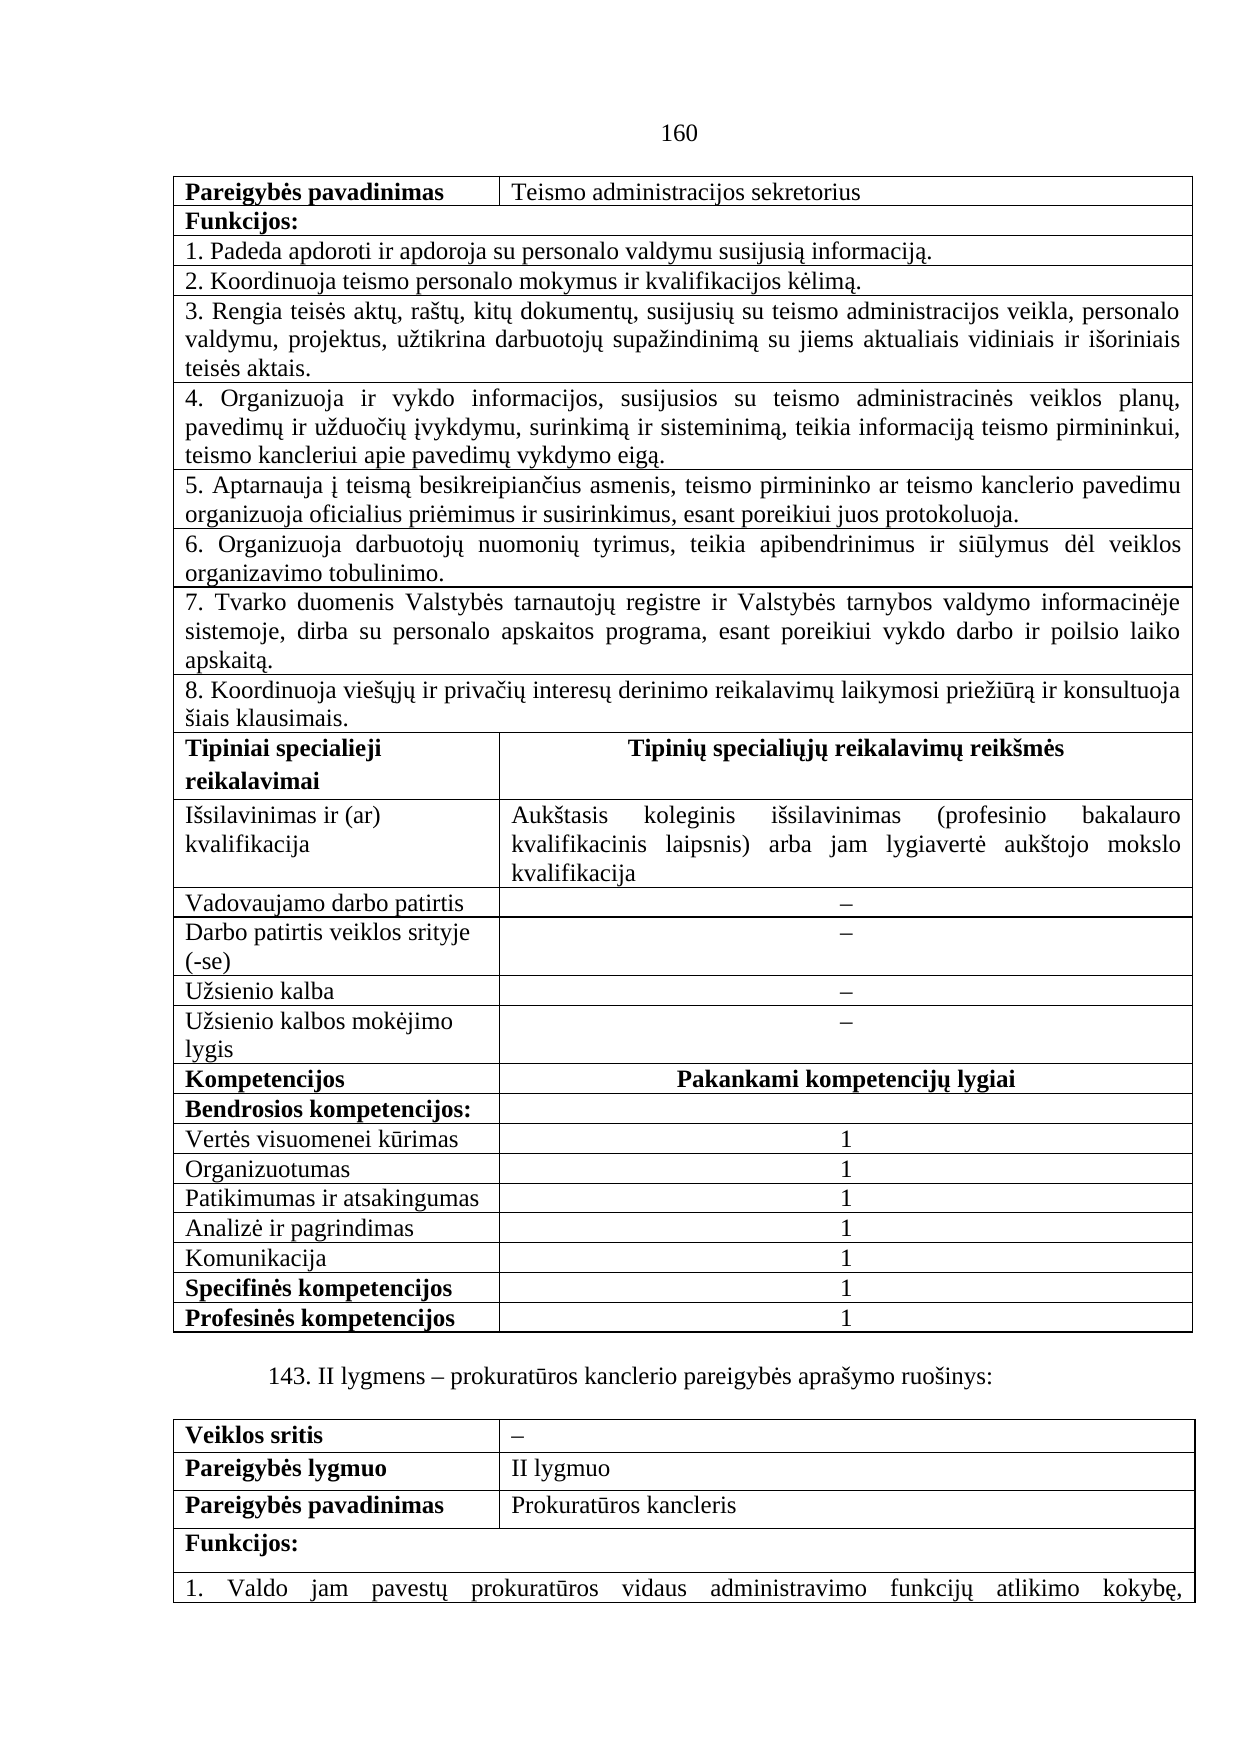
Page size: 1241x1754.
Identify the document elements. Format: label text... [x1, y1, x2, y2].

table_cell Analizė ir pagrindimas [174, 1213, 499, 1242]
table_cell Pareigybės pavadinimas [174, 177, 499, 205]
table_cell Aukštasis koleginis išsilavinimas (profesinio bakalauro kvalifikacinis laipsnis) arba jam lygiavertė aukštojo mokslo kvalifikacija [500, 800, 1192, 887]
table_cell 8. Koordinuoja viešųjų ir privačių interesų derinimo reikalavimų laikymosi priežiūrą ir konsultuoja šiais klausimais. [174, 675, 1192, 732]
table_cell Bendrosios kompetencijos: [174, 1094, 499, 1123]
table_cell Funkcijos: [174, 1529, 1194, 1572]
table_cell Organizuotumas [174, 1154, 499, 1182]
table_cell 6. Organizuoja darbuotojų nuomonių tyrimus, teikia apibendrinimus ir siūlymus dėl veiklos organizavimo tobulinimo. [174, 529, 1192, 586]
table_cell 1. Padeda apdoroti ir apdoroja su personalo valdymu susijusią informaciją. [174, 236, 1192, 265]
table_cell Specifinės kompetencijos [174, 1273, 499, 1302]
table_cell 2. Koordinuoja teismo personalo mokymus ir kvalifikacijos kėlimą. [174, 266, 1192, 295]
table_cell 1 [500, 1213, 1192, 1242]
table_cell Užsienio kalbos mokėjimo lygis [174, 1006, 499, 1063]
table_cell 1. Valdo jam pavestų prokuratūros vidaus administravimo funkcijų atlikimo kokybę, [174, 1573, 1194, 1602]
table_cell Darbo patirtis veiklos srityje (-se) [174, 918, 499, 975]
table_cell Patikimumas ir atsakingumas [174, 1184, 499, 1212]
table_cell 1 [500, 1243, 1192, 1272]
table_cell – [500, 888, 1192, 916]
table_cell Komunikacija [174, 1243, 499, 1272]
table_cell Prokuratūros kancleris [500, 1491, 1194, 1527]
table_cell Funkcijos: [174, 206, 1192, 235]
table_cell 1 [500, 1184, 1192, 1212]
table_cell Kompetencijos [174, 1064, 499, 1093]
table_cell [500, 1094, 1192, 1123]
table_cell 1 [500, 1273, 1192, 1302]
table_cell 3. Rengia teisės aktų, raštų, kitų dokumentų, susijusių su teismo administracijos veikla, personalo valdymu, projektus, užtikrina darbuotojų supažindinimą su jiems aktualiais vidiniais ir išoriniais teisės aktais. [174, 296, 1192, 382]
table_cell Išsilavinimas ir (ar) kvalifikacija [174, 800, 499, 887]
table_cell 5. Aptarnauja į teismą besikreipiančius asmenis, teismo pirmininko ar teismo kanclerio pavedimu organizuoja oficialius priėmimus ir susirinkimus, esant poreikiui juos protokoluoja. [174, 470, 1192, 528]
table_cell Tipinių specialiųjų reikalavimų reikšmės [500, 733, 1192, 799]
table_cell Pareigybės pavadinimas [174, 1491, 499, 1527]
table_cell Tipiniai specialieji reikalavimai [174, 733, 499, 799]
table_cell 1 [500, 1303, 1192, 1331]
table_cell – [500, 976, 1192, 1005]
table_cell 1 [500, 1154, 1192, 1182]
table_cell 4. Organizuoja ir vykdo informacijos, susijusios su teismo administracinės veiklos planų, pavedimų ir užduočių įvykdymu, surinkimą ir sisteminimą, teikia informaciją teismo pirmininkui, teismo kancleriui apie pavedimų vykdymo eigą. [174, 383, 1192, 469]
table_cell 7. Tvarko duomenis Valstybės tarnautojų registre ir Valstybės tarnybos valdymo informacinėje sistemoje, dirba su personalo apskaitos programa, esant poreikiui vykdo darbo ir poilsio laiko apskaitą. [174, 588, 1192, 674]
table_header Veiklos sritis [174, 1420, 499, 1452]
table_cell Profesinės kompetencijos [174, 1303, 499, 1331]
table_cell Vertės visuomenei kūrimas [174, 1124, 499, 1153]
table_cell Pareigybės lygmuo [174, 1453, 499, 1489]
table_cell II lygmuo [500, 1453, 1194, 1489]
table_cell – [500, 918, 1192, 975]
table_cell Pakankami kompetencijų lygiai [500, 1064, 1192, 1093]
text 143. II lygmens – prokuratūros kanclerio pareigybės aprašymo ruošinys: [177, 1361, 1181, 1390]
table_cell Vadovaujamo darbo patirtis [174, 888, 499, 916]
table_cell Užsienio kalba [174, 976, 499, 1005]
table_cell 1 [500, 1124, 1192, 1153]
table_cell Teismo administracijos sekretorius [500, 177, 1192, 205]
table_header – [500, 1420, 1194, 1452]
table_cell – [500, 1006, 1192, 1063]
